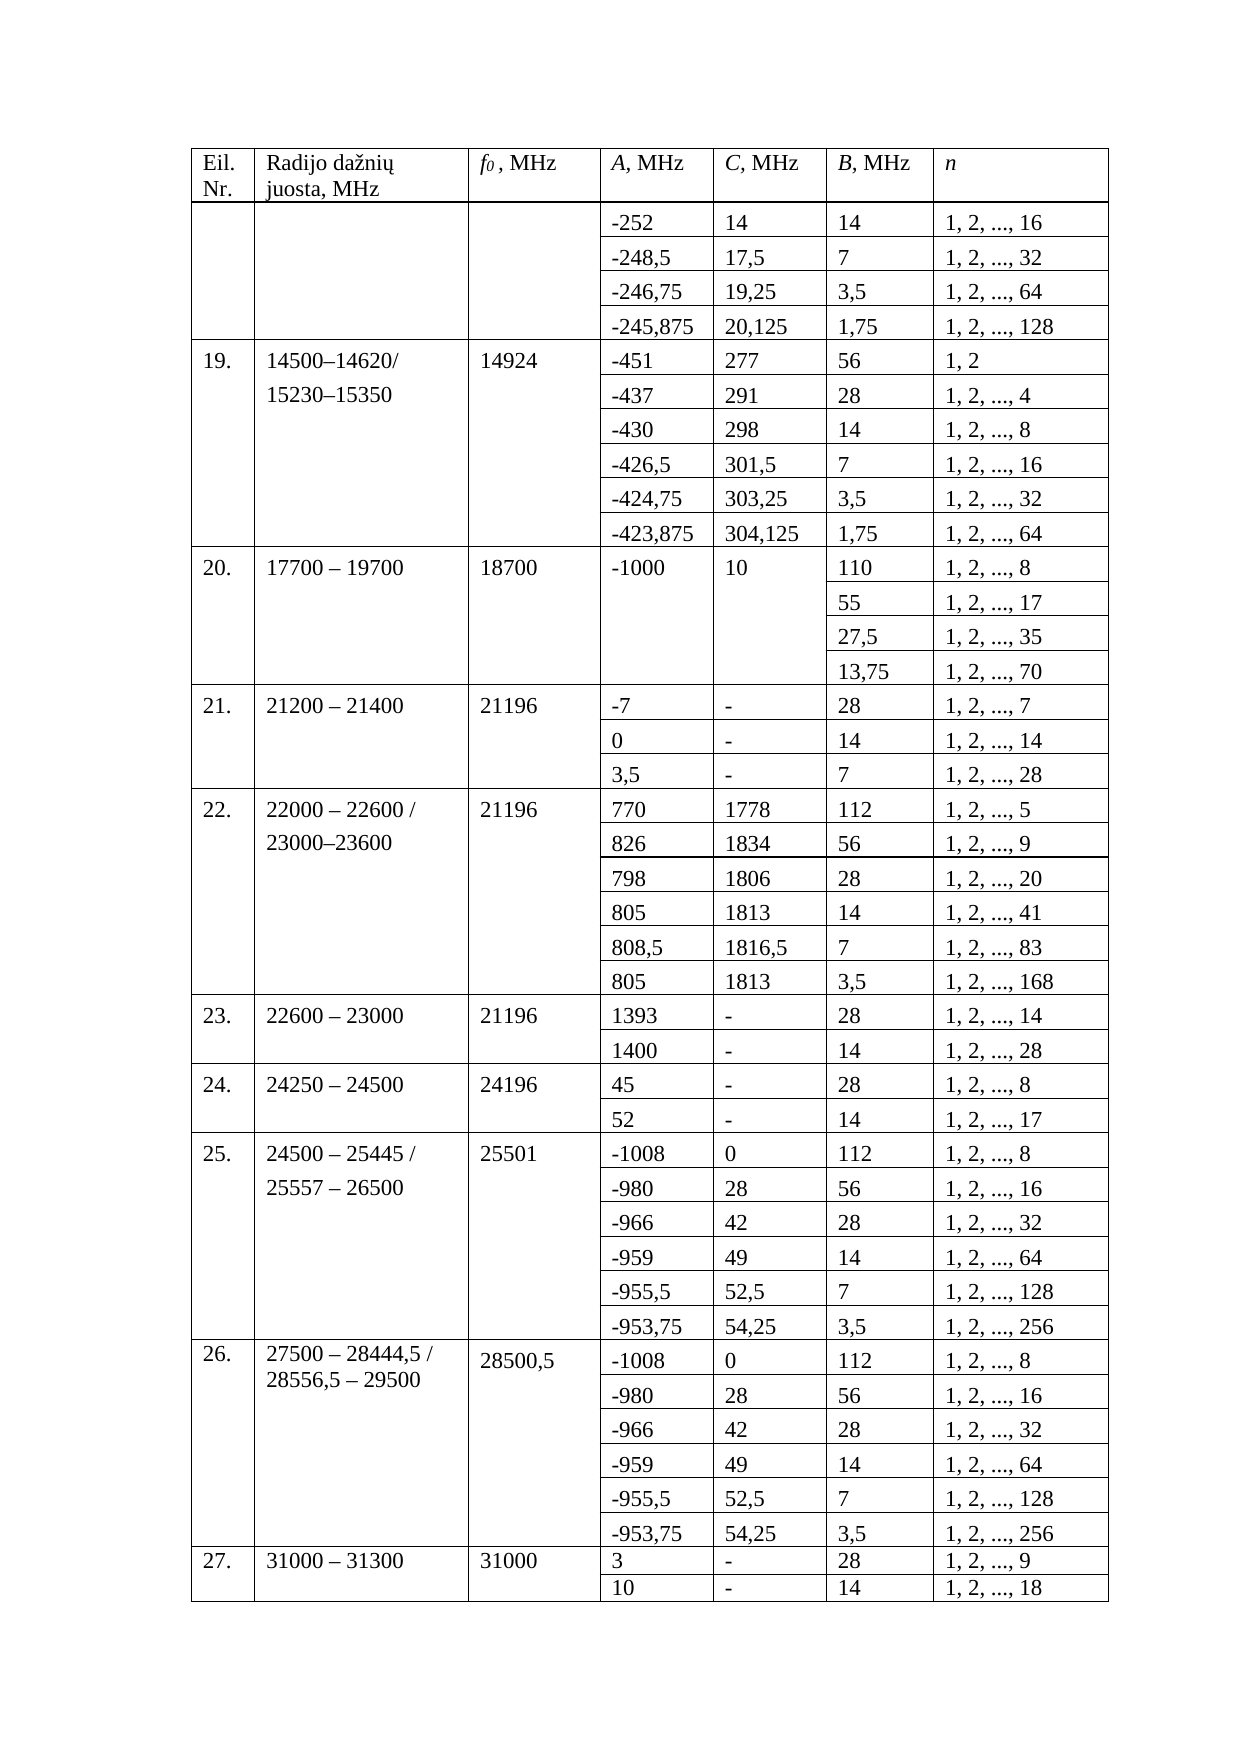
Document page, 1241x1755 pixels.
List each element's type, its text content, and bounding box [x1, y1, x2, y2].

table_cell 24. [192, 1064, 254, 1132]
table_cell 1, 2, ..., 8 [934, 409, 1108, 443]
table_cell - [714, 720, 826, 753]
table_cell -966 [601, 1409, 713, 1443]
table_cell 3,5 [827, 1513, 933, 1546]
table_cell 28 [827, 1064, 933, 1098]
table_cell 25501 [469, 1133, 600, 1339]
table_cell 3,5 [827, 961, 933, 994]
table_cell 1, 2, ..., 256 [934, 1306, 1108, 1339]
table_header Radijo dažnių juosta, MHz [255, 149, 468, 201]
table_cell -980 [601, 1375, 713, 1408]
table_cell 54,25 [714, 1306, 826, 1339]
table_cell 28 [714, 1168, 826, 1201]
table_cell 14 [827, 1237, 933, 1270]
table_cell 21196 [469, 685, 600, 787]
table_cell 291 [714, 375, 826, 408]
table_cell 56 [827, 1168, 933, 1201]
table_cell - [714, 1547, 826, 1573]
table_cell 28 [827, 858, 933, 891]
table_cell 0 [714, 1133, 826, 1167]
table_cell 1, 2, ..., 32 [934, 478, 1108, 512]
table_cell 1, 2, ..., 128 [934, 1271, 1108, 1305]
table_header Eil. Nr. [192, 149, 254, 201]
table_cell 7 [827, 1271, 933, 1305]
table_cell 1, 2, ..., 8 [934, 1340, 1108, 1374]
table_cell 45 [601, 1064, 713, 1098]
table_cell 1, 2, ..., 32 [934, 1409, 1108, 1443]
table_header f0 , MHz [469, 149, 600, 201]
table_cell 52 [601, 1099, 713, 1132]
table_cell 112 [827, 1133, 933, 1167]
table_cell - [714, 1575, 826, 1601]
table_cell 52,5 [714, 1271, 826, 1305]
table_cell 17,5 [714, 237, 826, 270]
table_cell 805 [601, 961, 713, 994]
table_cell -451 [601, 340, 713, 374]
table_cell 27,5 [827, 616, 933, 649]
table_cell 56 [827, 340, 933, 374]
table_header n [934, 149, 1108, 201]
table_cell 18700 [469, 547, 600, 684]
table_cell 304,125 [714, 513, 826, 546]
table_cell 826 [601, 823, 713, 856]
table_cell -430 [601, 409, 713, 443]
table_cell 14 [827, 892, 933, 925]
table_cell 14 [827, 1099, 933, 1132]
table_cell 1813 [714, 961, 826, 994]
table_cell -1000 [601, 547, 713, 684]
table_cell - [714, 754, 826, 787]
table_cell 277 [714, 340, 826, 374]
table_cell 14 [827, 1575, 933, 1601]
table_cell 1, 2, ..., 14 [934, 720, 1108, 753]
table_cell 7 [827, 444, 933, 477]
table_cell -959 [601, 1444, 713, 1477]
table_cell 1,75 [827, 513, 933, 546]
table_cell 14 [827, 203, 933, 236]
table_header C, MHz [714, 149, 826, 201]
table_cell 1, 2, ..., 16 [934, 203, 1108, 236]
table_cell -7 [601, 685, 713, 718]
table_cell 7 [827, 237, 933, 270]
table_cell 22. [192, 789, 254, 994]
table_cell 28 [714, 1375, 826, 1408]
table_cell 1, 2, ..., 168 [934, 961, 1108, 994]
table_cell 14924 [469, 340, 600, 546]
table_cell 14 [827, 1030, 933, 1063]
table_cell 1, 2, ..., 17 [934, 1099, 1108, 1132]
table_cell 1, 2, ..., 41 [934, 892, 1108, 925]
table_cell 1, 2, ..., 83 [934, 926, 1108, 960]
table_cell 14500–14620/ 15230–15350 [255, 340, 468, 546]
table_cell 112 [827, 1340, 933, 1374]
table_cell 28 [827, 1547, 933, 1573]
table_cell -980 [601, 1168, 713, 1201]
table_cell 42 [714, 1409, 826, 1443]
table_cell - [714, 995, 826, 1029]
table_cell 1, 2, ..., 8 [934, 1064, 1108, 1098]
table_cell 19. [192, 340, 254, 546]
table_cell [469, 203, 600, 339]
table_cell 301,5 [714, 444, 826, 477]
table_cell 56 [827, 1375, 933, 1408]
table_cell 24500 – 25445 / 25557 – 26500 [255, 1133, 468, 1339]
table_cell 1813 [714, 892, 826, 925]
table_cell -966 [601, 1202, 713, 1236]
table_cell 21196 [469, 789, 600, 994]
table_cell 1, 2, ..., 14 [934, 995, 1108, 1029]
table_cell 24196 [469, 1064, 600, 1132]
table_cell 1, 2, ..., 8 [934, 1133, 1108, 1167]
table_cell 1, 2, ..., 64 [934, 1237, 1108, 1270]
table_cell 20,125 [714, 306, 826, 339]
table_cell 1, 2, ..., 128 [934, 306, 1108, 339]
table_cell 1, 2, ..., 256 [934, 1513, 1108, 1546]
table_cell -245,875 [601, 306, 713, 339]
table_cell 1, 2 [934, 340, 1108, 374]
table_cell 1, 2, ..., 8 [934, 547, 1108, 581]
table_cell 3 [601, 1547, 713, 1573]
table_cell -423,875 [601, 513, 713, 546]
table_cell -1008 [601, 1340, 713, 1374]
table_cell 24250 – 24500 [255, 1064, 468, 1132]
table_cell 10 [714, 547, 826, 684]
table_cell 20. [192, 547, 254, 684]
table_cell 28 [827, 1409, 933, 1443]
table_cell 14 [714, 203, 826, 236]
table_cell 1778 [714, 789, 826, 822]
table_cell 49 [714, 1444, 826, 1477]
table_cell -424,75 [601, 478, 713, 512]
table_cell -953,75 [601, 1306, 713, 1339]
table_header B, MHz [827, 149, 933, 201]
table_cell 1393 [601, 995, 713, 1029]
table_cell 1, 2, ..., 32 [934, 237, 1108, 270]
table_cell 1, 2, ..., 16 [934, 444, 1108, 477]
table_cell 7 [827, 1478, 933, 1512]
table_cell 13,75 [827, 651, 933, 684]
table_cell 28 [827, 995, 933, 1029]
table_cell 25. [192, 1133, 254, 1339]
table_cell 1, 2, ..., 17 [934, 582, 1108, 615]
table_cell 21. [192, 685, 254, 787]
table_header A, MHz [601, 149, 713, 201]
table_cell 21196 [469, 995, 600, 1063]
table_cell 1, 2, ..., 128 [934, 1478, 1108, 1512]
table_cell 1, 2, ..., 7 [934, 685, 1108, 718]
table_cell - [714, 1030, 826, 1063]
table_cell 805 [601, 892, 713, 925]
table_cell -959 [601, 1237, 713, 1270]
table_cell 1, 2, ..., 9 [934, 823, 1108, 856]
table_cell -246,75 [601, 271, 713, 305]
table_cell 770 [601, 789, 713, 822]
table_cell 3,5 [601, 754, 713, 787]
table_cell 54,25 [714, 1513, 826, 1546]
table_cell 1, 2, ..., 35 [934, 616, 1108, 649]
table_cell 1400 [601, 1030, 713, 1063]
table_cell 110 [827, 547, 933, 581]
table_cell 1, 2, ..., 28 [934, 1030, 1108, 1063]
table_cell 27. [192, 1547, 254, 1601]
table_cell 1, 2, ..., 5 [934, 789, 1108, 822]
table_cell 28 [827, 375, 933, 408]
table_cell 798 [601, 858, 713, 891]
table_cell 14 [827, 1444, 933, 1477]
table_cell 42 [714, 1202, 826, 1236]
table_cell 28 [827, 1202, 933, 1236]
table_cell 56 [827, 823, 933, 856]
table_cell 26. [192, 1340, 254, 1546]
table_cell 1, 2, ..., 20 [934, 858, 1108, 891]
table_cell -955,5 [601, 1478, 713, 1512]
table_cell 3,5 [827, 271, 933, 305]
table_cell 7 [827, 926, 933, 960]
table_cell 1816,5 [714, 926, 826, 960]
table_cell 31000 [469, 1547, 600, 1601]
table_cell 19,25 [714, 271, 826, 305]
table_cell 1,75 [827, 306, 933, 339]
table_cell 31000 – 31300 [255, 1547, 468, 1601]
table_cell 1, 2, ..., 64 [934, 1444, 1108, 1477]
table_cell 49 [714, 1237, 826, 1270]
table_cell 22000 – 22600 / 23000–23600 [255, 789, 468, 994]
table_cell [192, 203, 254, 339]
table_cell -248,5 [601, 237, 713, 270]
table_cell 14 [827, 409, 933, 443]
table_cell 17700 – 19700 [255, 547, 468, 684]
table_cell 808,5 [601, 926, 713, 960]
table_cell 0 [601, 720, 713, 753]
table_cell 1834 [714, 823, 826, 856]
table_cell 1, 2, ..., 28 [934, 754, 1108, 787]
table_cell 1, 2, ..., 64 [934, 513, 1108, 546]
table_cell -955,5 [601, 1271, 713, 1305]
table_cell 14 [827, 720, 933, 753]
table_cell 28500,5 [469, 1340, 600, 1546]
table_cell 55 [827, 582, 933, 615]
table_cell 28 [827, 685, 933, 718]
table_cell 1, 2, ..., 64 [934, 271, 1108, 305]
table_cell 3,5 [827, 478, 933, 512]
table_cell - [714, 685, 826, 718]
table_cell 1, 2, ..., 18 [934, 1575, 1108, 1601]
table_cell 1, 2, ..., 4 [934, 375, 1108, 408]
table_cell 1, 2, ..., 70 [934, 651, 1108, 684]
table_cell 23. [192, 995, 254, 1063]
table_cell -953,75 [601, 1513, 713, 1546]
table_cell 3,5 [827, 1306, 933, 1339]
table_cell 52,5 [714, 1478, 826, 1512]
table_cell 303,25 [714, 478, 826, 512]
table_cell 1806 [714, 858, 826, 891]
table_cell -1008 [601, 1133, 713, 1167]
table_cell -426,5 [601, 444, 713, 477]
table_cell 1, 2, ..., 16 [934, 1375, 1108, 1408]
table_cell 10 [601, 1575, 713, 1601]
table_cell 298 [714, 409, 826, 443]
table_cell 0 [714, 1340, 826, 1374]
table_cell 112 [827, 789, 933, 822]
table_cell 7 [827, 754, 933, 787]
table_cell 22600 – 23000 [255, 995, 468, 1063]
table_cell 1, 2, ..., 16 [934, 1168, 1108, 1201]
table_cell [255, 203, 468, 339]
table_cell - [714, 1064, 826, 1098]
table_cell 27500 – 28444,5 / 28556,5 – 29500 [255, 1340, 468, 1546]
table_cell 1, 2, ..., 9 [934, 1547, 1108, 1573]
table_cell -252 [601, 203, 713, 236]
table_cell - [714, 1099, 826, 1132]
table_cell 21200 – 21400 [255, 685, 468, 787]
table_cell -437 [601, 375, 713, 408]
table_cell 1, 2, ..., 32 [934, 1202, 1108, 1236]
